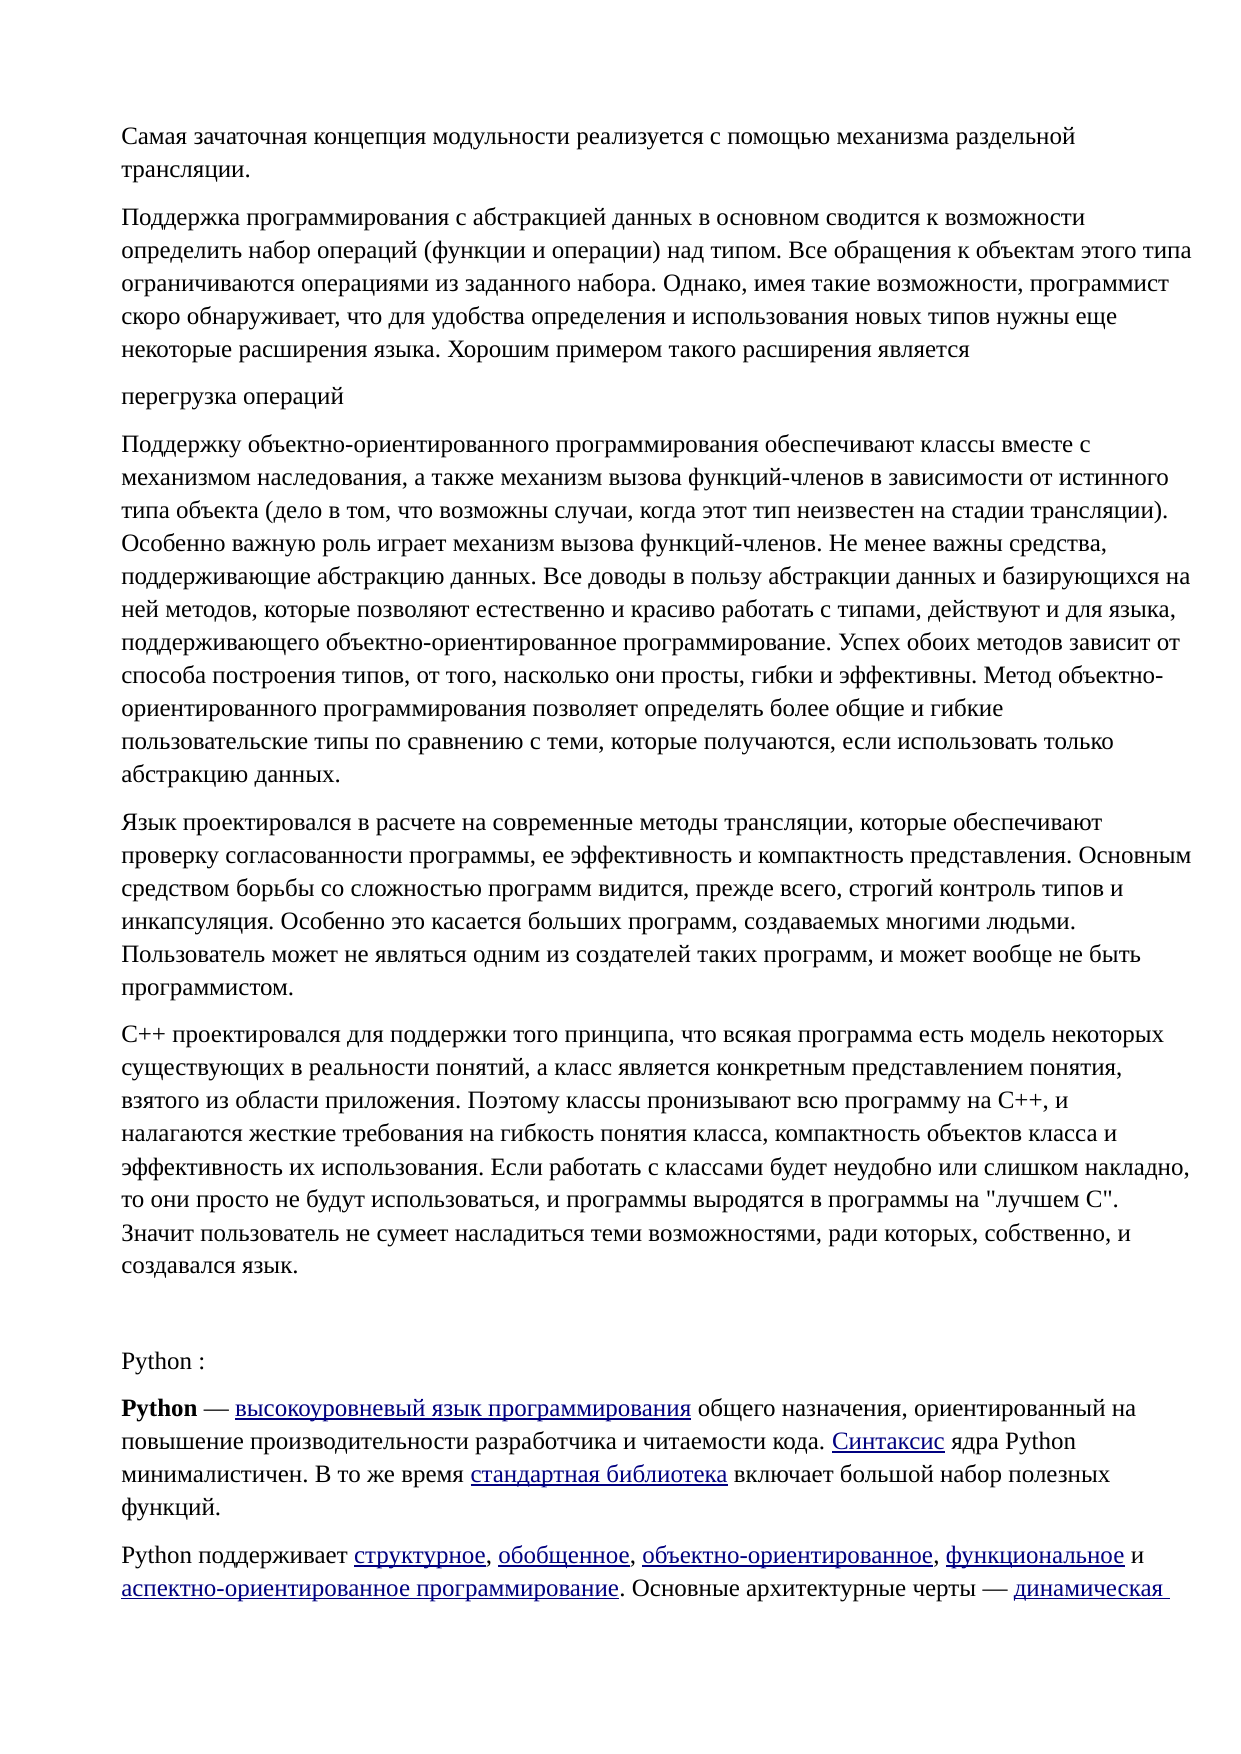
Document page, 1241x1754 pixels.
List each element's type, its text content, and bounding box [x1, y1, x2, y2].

table_header Самая зачаточная концепция модульности реализуется с помощью механизма раздельной трансляции. Поддержка программирования с абстракцией данных в основном сводится к возможности определить набор операций (функции и операции) над типом. Все обращения к объектам этого типа ограничиваются операциями из заданного набора. Однако, имея такие возможности, программист скоро обнаруживает, что для удобства определения и использования новых типов нужны еще некоторые расширения языка. Хорошим примером такого расширения является перегрузка операций Поддержку объектно-ориентированного программирования обеспечивают классы вместе с механизмом наследования, а также механизм вызова функций-членов в зависимости от истинного типа объекта (дело в том, что возможны случаи, когда этот тип неизвестен на стадии трансляции). Особенно важную роль играет механизм вызова функций-членов. Не менее важны средства, поддерживающие абстракцию данных. Все доводы в пользу абстракции данных и базирующихся на ней методов, которые позволяют естественно и красиво работать с типами, действуют и для языка, поддерживающего объектно-ориентированное программирование. Успех обоих методов зависит от способа построения типов, от того, насколько они просты, гибки и эффективны. Метод объектно-ориентированного программирования позволяет определять более общие и гибкие пользовательские типы по сравнению с теми, которые получаются, если использовать только абстракцию данных. Язык проектировался в расчете на современные методы трансляции, которые обеспечивают проверку согласованности программы, ее эффективность и компактность представления. Основным средством борьбы со сложностью программ видится, прежде всего, строгий контроль типов и инкапсуляция. Особенно это касается больших программ, создаваемых многими людьми. Пользователь может не являться одним из создателей таких программ, и может вообще не быть программистом. С++ проектировался для поддержки того принципа, что всякая программа есть модель некоторых существующих в реальности понятий, а класс является конкретным представлением понятия, взятого из области приложения. Поэтому классы пронизывают всю программу на С++, и налагаются жесткие требования на гибкость понятия класса, компактность объектов класса и эффективность их использования. Если работать с классами будет неудобно или слишком накладно, то они просто не будут использоваться, и программы выродятся в программы на "лучшем С". Значит пользователь не сумеет насладиться теми возможностями, ради которых, собственно, и создавался язык. Python : Python — высокоуровневый язык программирования общего назначения, ориентированный на повышение производительности разработчика и читаемости кода. Синтаксис ядра Python минималистичен. В то же время стандартная библиотека включает большой набор полезных функций. Python поддерживает структурное, обобщенное, объектно-ориентированное, функциональное и аспектно-ориентированное программирование. Основные архитектурные черты — динамическая [118, 118, 1199, 1605]
